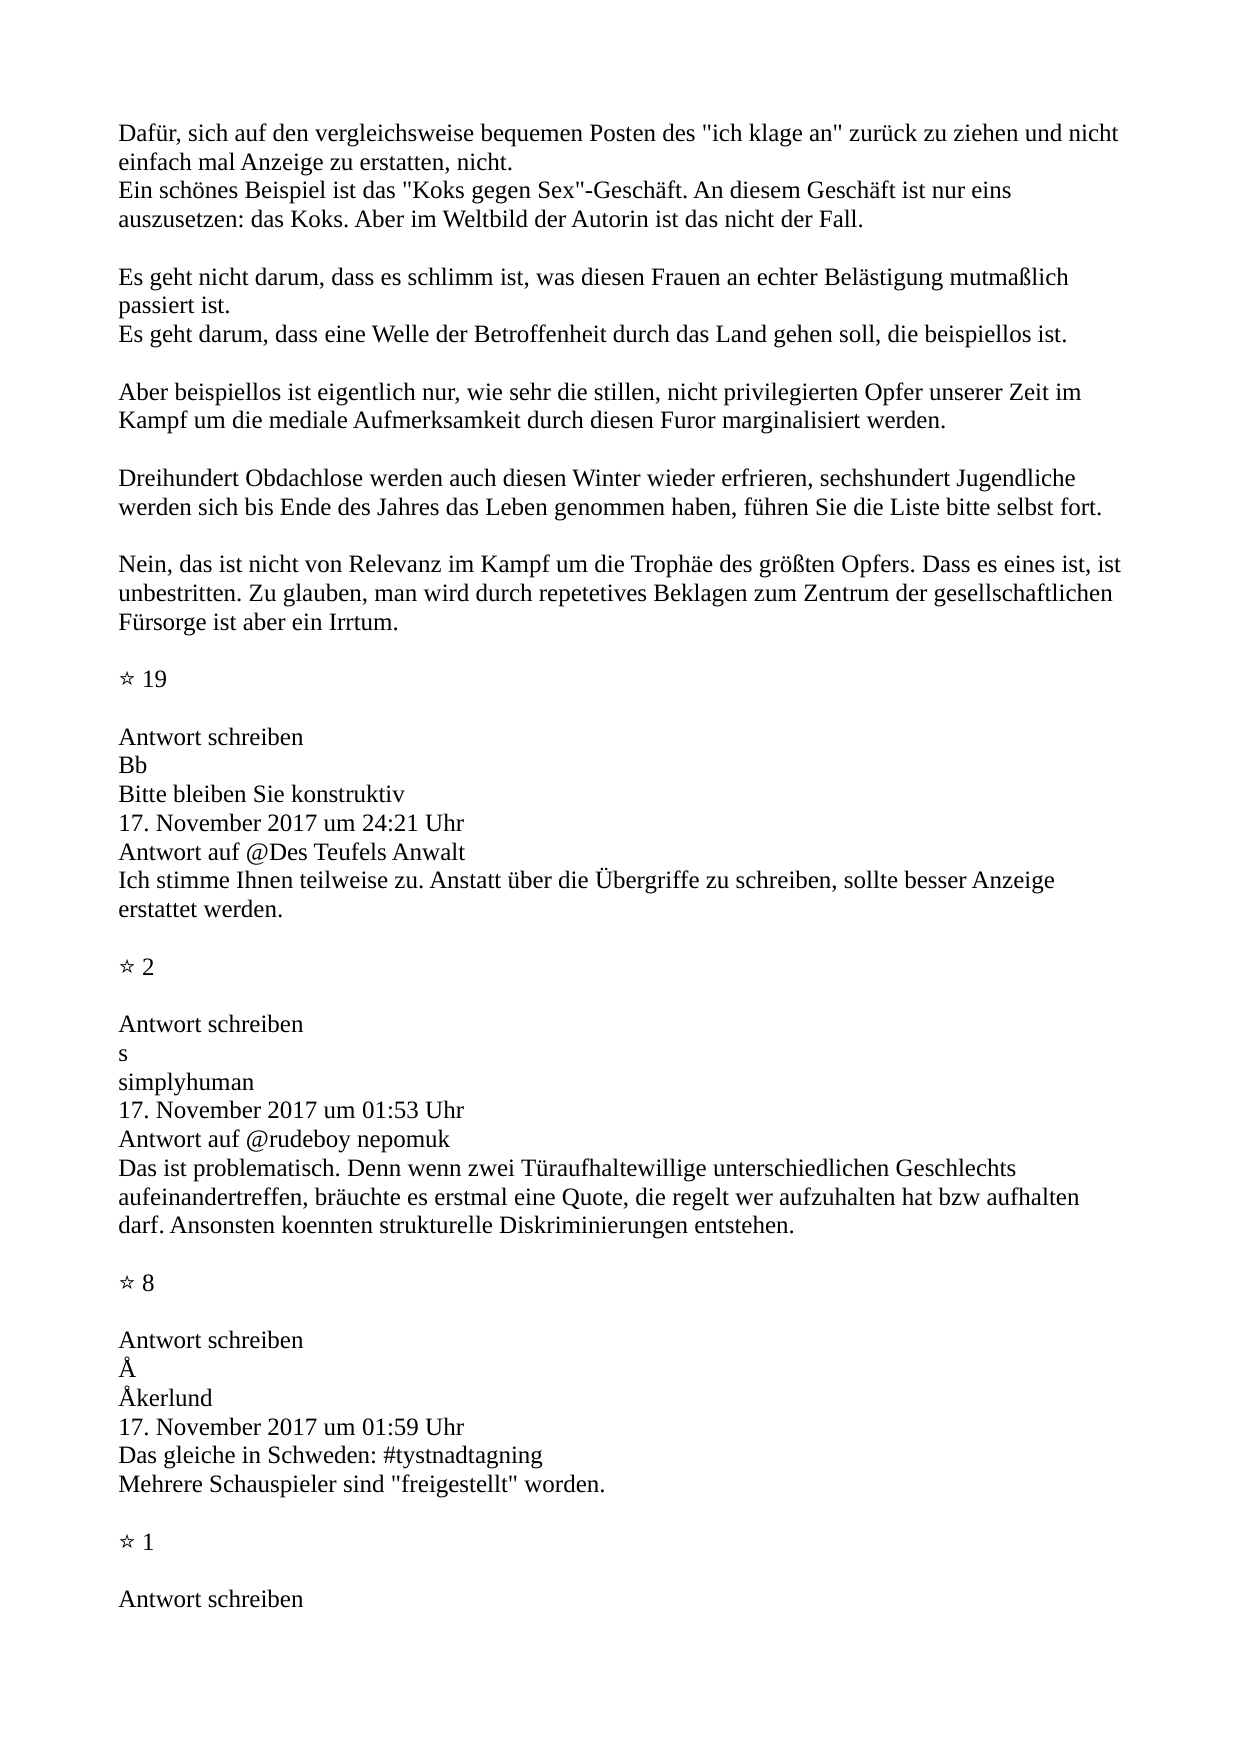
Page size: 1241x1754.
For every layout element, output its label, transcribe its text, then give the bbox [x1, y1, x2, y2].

text Nein, das ist nicht von Relevanz im Kampf um die Trophäe des größten Opfers. Dass es eines ist, ist unbestritten. Zu glauben, man wird durch repetetives Beklagen zum Zentrum der gesellschaftlichen Fürsorge ist aber ein Irrtum. [118, 549, 1122, 636]
text Dafür, sich auf den vergleichsweise bequemen Posten des "ich klage an" zurück zu ziehen und nicht einfach mal Anzeige zu erstatten, nicht. [118, 118, 1122, 176]
text Aber beispiellos ist eigentlich nur, wie sehr die stillen, nicht privilegierten Opfer unserer Zeit im Kampf um die mediale Aufmerksamkeit durch diesen Furor marginalisiert werden. [118, 377, 1122, 434]
text 17. November 2017 um 01:59 Uhr [118, 1412, 1122, 1441]
text Es geht nicht darum, dass es schlimm ist, was diesen Frauen an echter Belästigung mutmaßlich passiert ist. [118, 262, 1122, 319]
text Mehrere Schauspieler sind "freigestellt" worden. [118, 1469, 1122, 1498]
text Ein schönes Beispiel ist das "Koks gegen Sex"-Geschäft. An diesem Geschäft ist nur eins auszusetzen: das Koks. Aber im Weltbild der Autorin ist das nicht der Fall. [118, 176, 1122, 233]
text Antwort auf @rudeboy nepomuk [118, 1124, 1122, 1153]
text Das ist problematisch. Denn wenn zwei Türaufhaltewillige unterschiedlichen Geschlechts aufeinandertreffen, bräuchte es erstmal eine Quote, die regelt wer aufzuhalten hat bzw aufhalten darf. Ansonsten koennten strukturelle Diskriminierungen entstehen. [118, 1153, 1122, 1239]
text Bb [118, 751, 1122, 779]
text Bitte bleiben Sie konstruktiv [118, 779, 1122, 808]
text Antwort schreiben [118, 722, 1122, 751]
text Antwort auf @Des Teufels Anwalt [118, 837, 1122, 866]
text s [118, 1038, 1122, 1067]
text 17. November 2017 um 24:21 Uhr [118, 808, 1122, 837]
text ⭐️ 19 [118, 664, 1122, 693]
text ⭐️ 8 [118, 1268, 1122, 1297]
text simplyhuman [118, 1067, 1122, 1096]
text Ich stimme Ihnen teilweise zu. Anstatt über die Übergriffe zu schreiben, sollte besser Anzeige erstattet werden. [118, 866, 1122, 923]
text Antwort schreiben [118, 1009, 1122, 1038]
text Åkerlund [118, 1383, 1122, 1412]
text Antwort schreiben [118, 1326, 1122, 1354]
text Das gleiche in Schweden: #tystnadtagning [118, 1441, 1122, 1469]
text 17. November 2017 um 01:53 Uhr [118, 1096, 1122, 1124]
text ⭐️ 2 [118, 952, 1122, 981]
text ⭐️ 1 [118, 1527, 1122, 1556]
text Å [118, 1354, 1122, 1383]
text Es geht darum, dass eine Welle der Betroffenheit durch das Land gehen soll, die beispiellos ist. [118, 319, 1122, 348]
text Antwort schreiben [118, 1584, 1122, 1613]
text Dreihundert Obdachlose werden auch diesen Winter wieder erfrieren, sechshundert Jugendliche werden sich bis Ende des Jahres das Leben genommen haben, führen Sie die Liste bitte selbst fort. [118, 463, 1122, 521]
